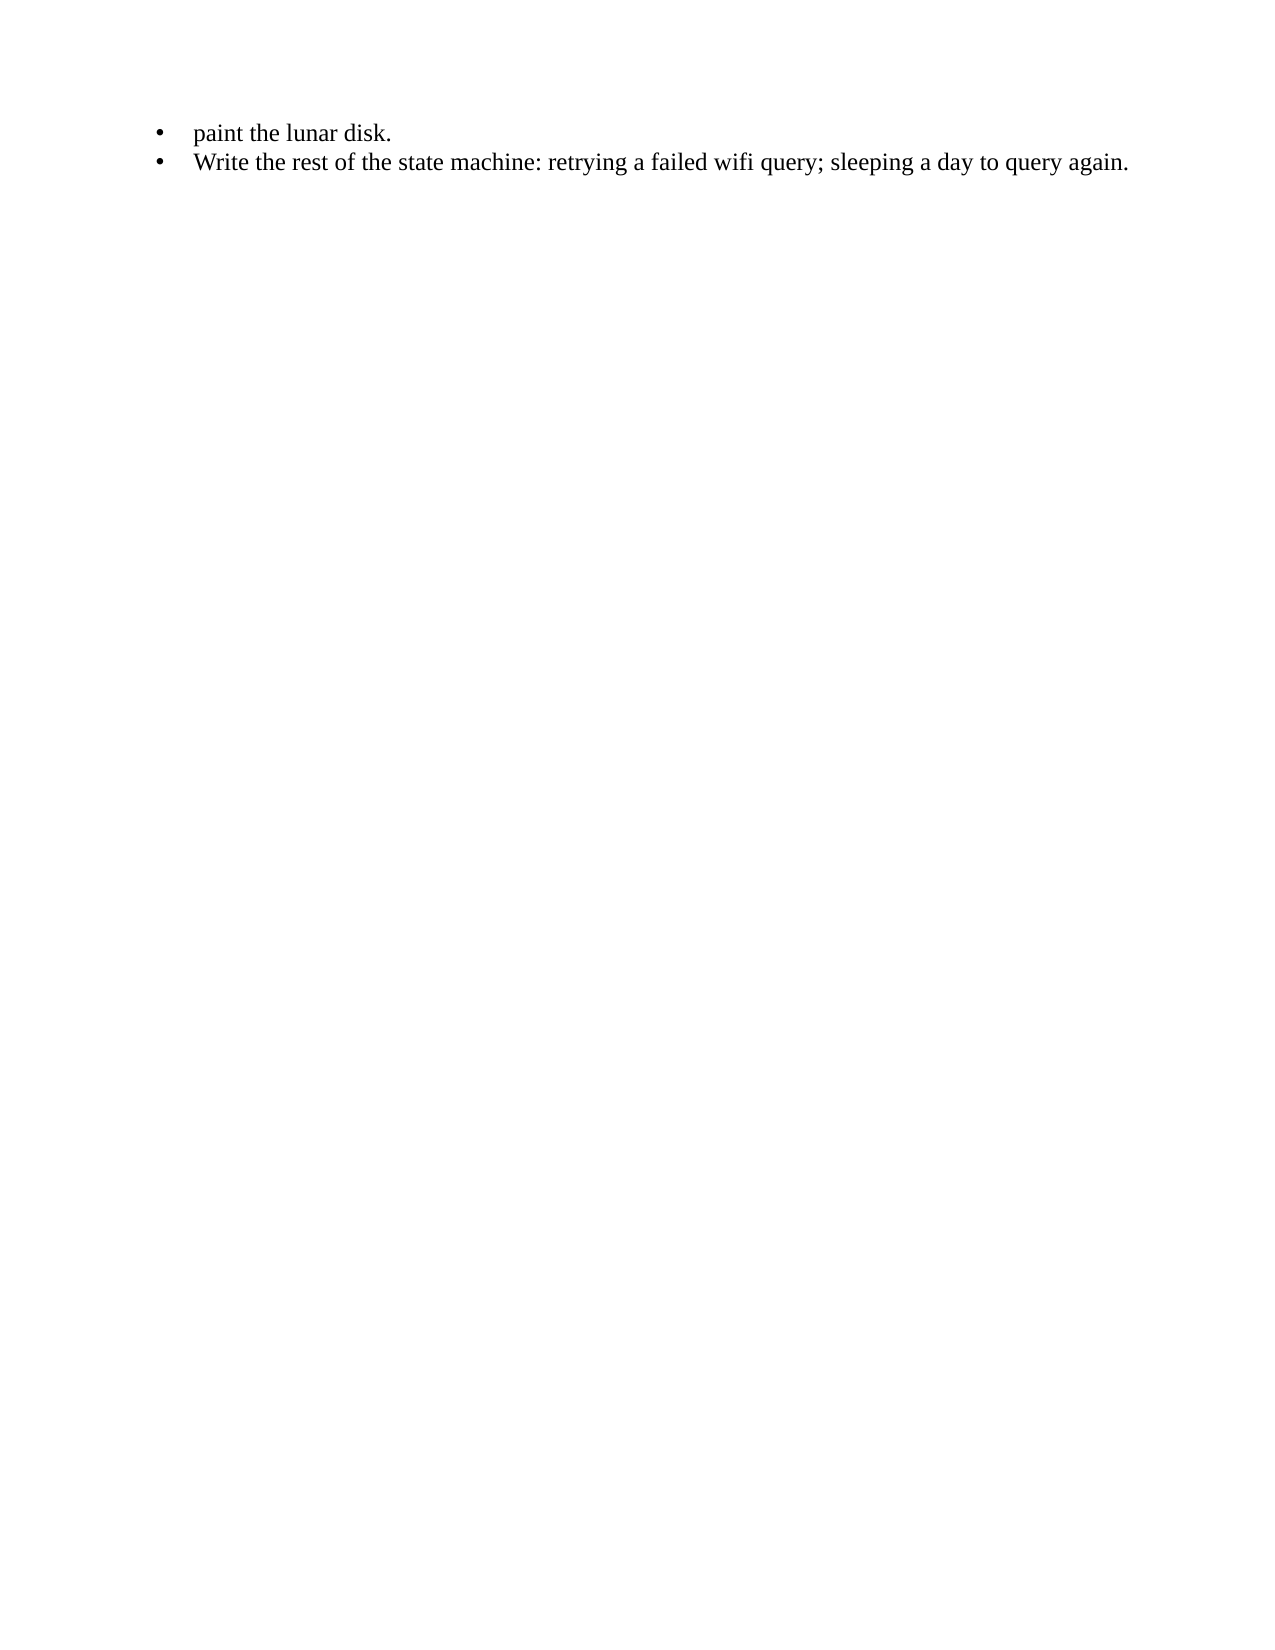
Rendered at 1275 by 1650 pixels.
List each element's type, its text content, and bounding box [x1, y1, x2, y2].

list paint the lunar disk. [156, 118, 1157, 147]
list Write the rest of the state machine: retrying a failed wifi query; sleeping a day to query again. [156, 147, 1157, 176]
